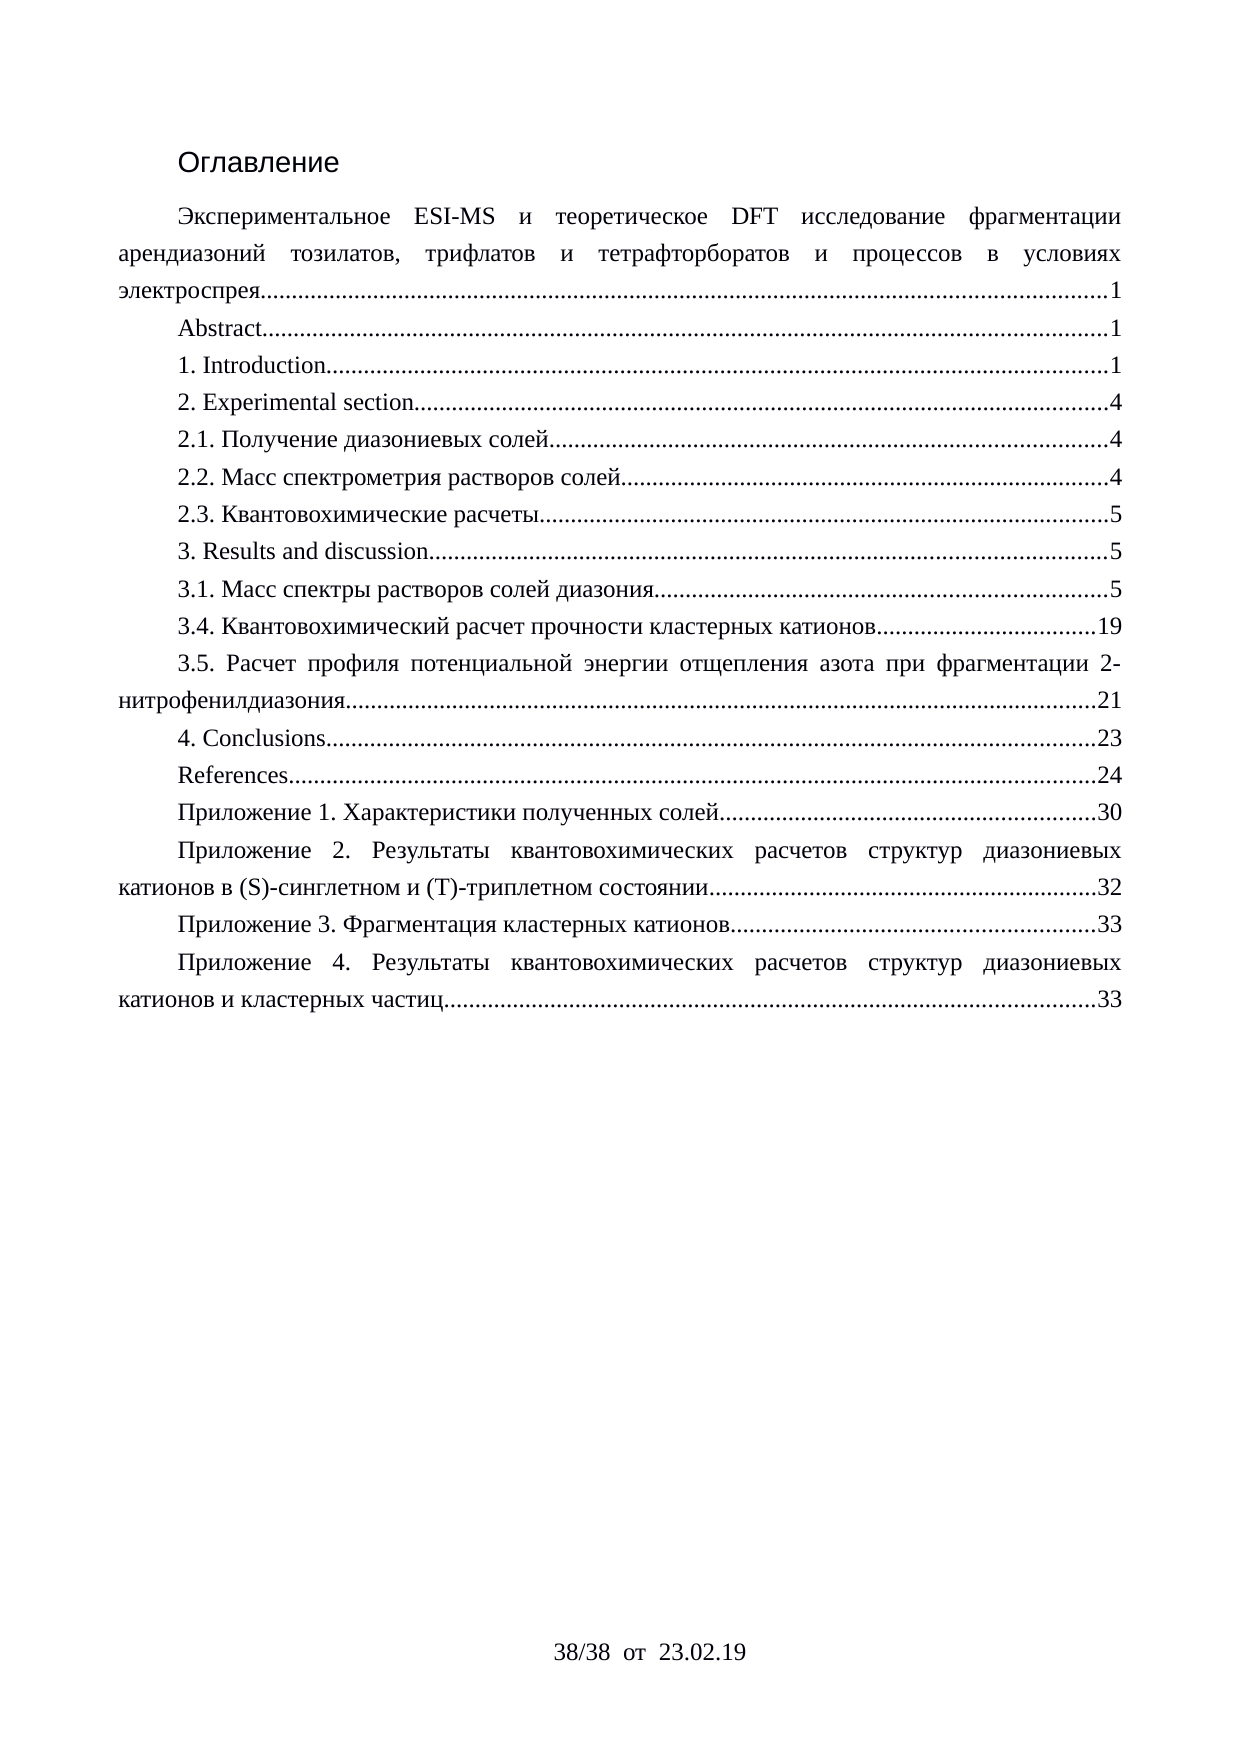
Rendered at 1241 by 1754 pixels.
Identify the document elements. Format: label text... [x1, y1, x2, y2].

text Экспериментальное ESI-MS и теоретическое DFT исследование фрагментации арендиазоний тозилатов, трифлатов и тетрафторборатов и процессов в условиях электроспрея 1 [118, 201, 1122, 304]
text Приложение 2. Результаты квантовохимических расчетов структур диазониевых катионов в (S)-синглетном и (T)-триплетном состоянии 32 [118, 835, 1122, 901]
text Abstract 1 [118, 313, 1122, 341]
text 2.3. Квантовохимические расчеты 5 [118, 499, 1122, 528]
text 2.1. Получение диазониевых солей 4 [118, 424, 1122, 453]
text 3.4. Квантовохимический расчет прочности кластерных катионов 19 [118, 611, 1122, 640]
text Приложение 1. Характеристики полученных солей 30 [118, 797, 1122, 826]
text 3. Results and discussion 5 [118, 536, 1122, 565]
text 2. Experimental section 4 [118, 387, 1122, 416]
text Приложение 3. Фрагментация кластерных катионов 33 [118, 909, 1122, 938]
text 3.1. Масс спектры растворов солей диазония 5 [118, 574, 1122, 602]
text 3.5. Расчет профиля потенциальной энергии отщепления азота при фрагментации 2-нитрофенилдиазония 21 [118, 648, 1122, 714]
subtitle Оглавление [118, 145, 1122, 178]
text 4. Conclusions 23 [118, 723, 1122, 752]
text 2.2. Масс спектрометрия растворов солей 4 [118, 462, 1122, 491]
text 1. Introduction 1 [118, 350, 1122, 379]
text Приложение 4. Результаты квантовохимических расчетов структур диазониевых катионов и кластерных частиц 33 [118, 947, 1122, 1013]
text References 24 [118, 760, 1122, 789]
